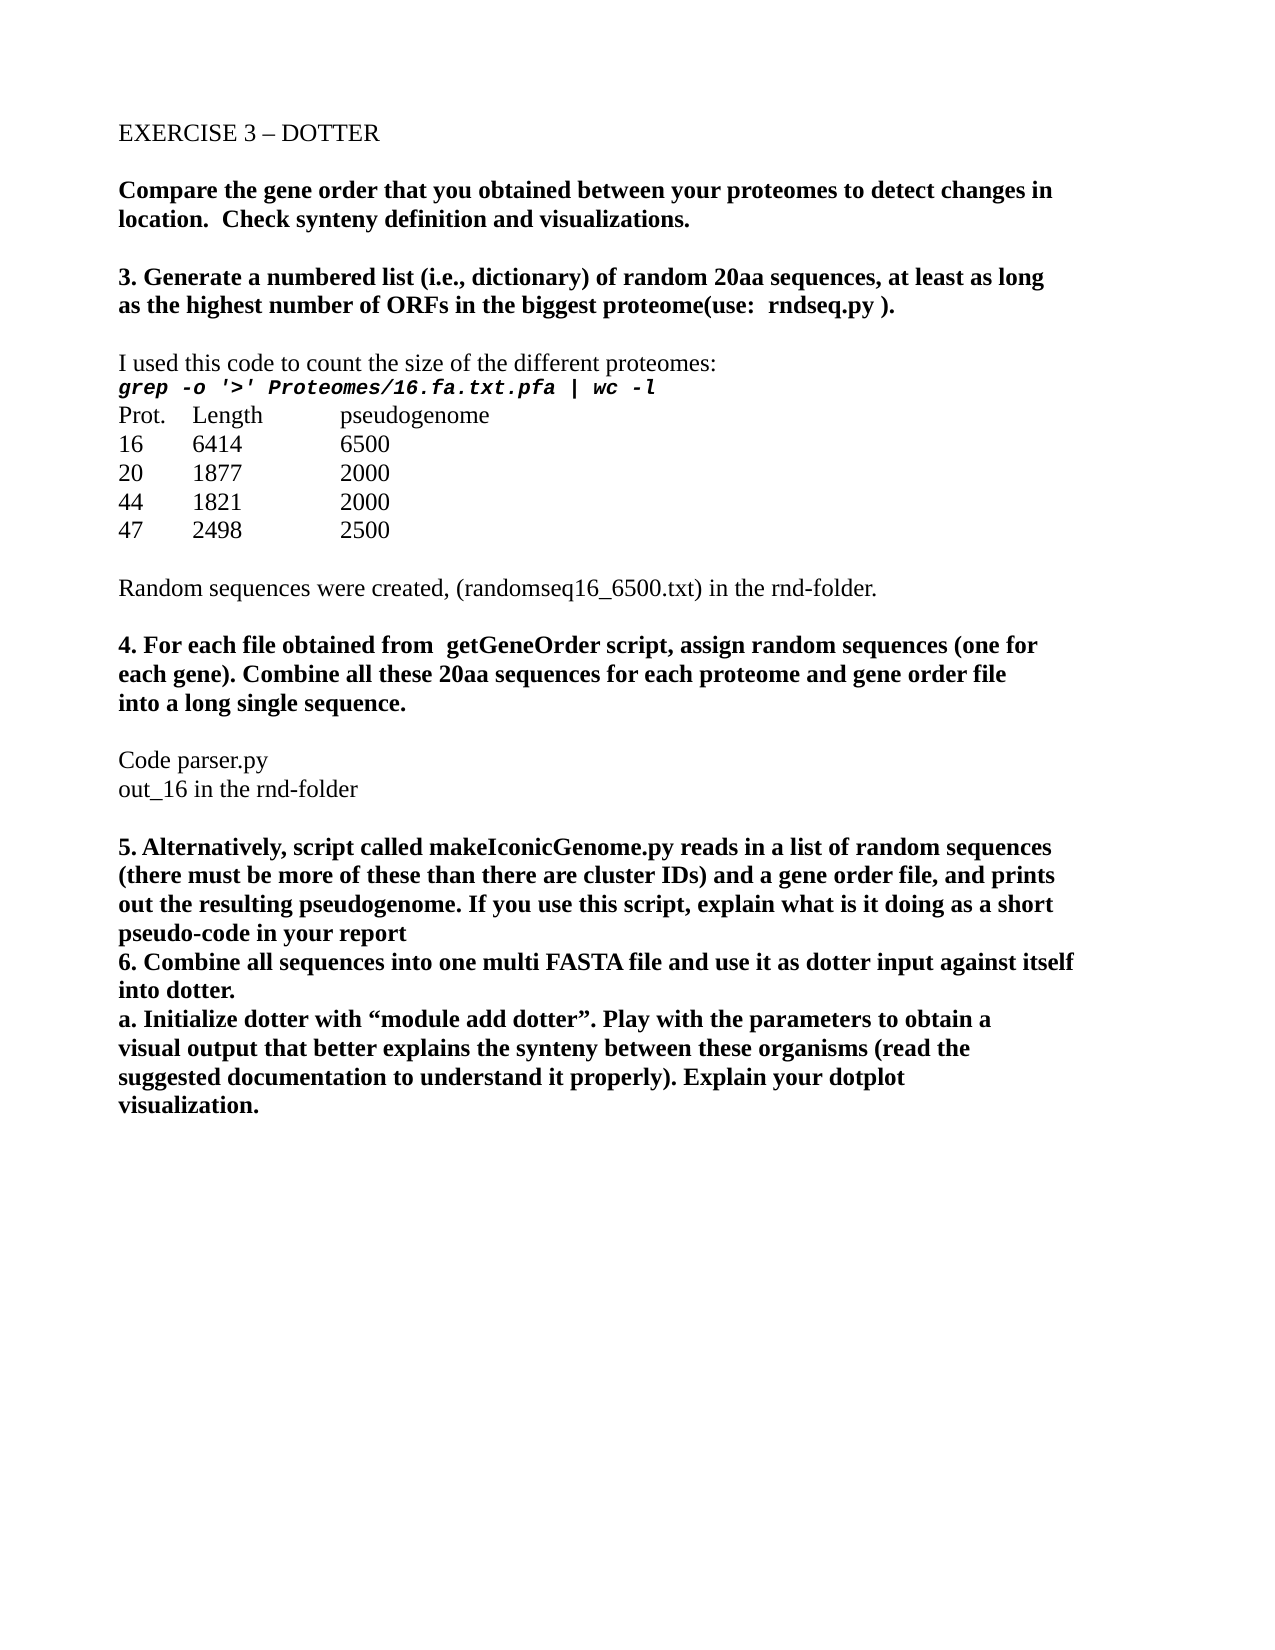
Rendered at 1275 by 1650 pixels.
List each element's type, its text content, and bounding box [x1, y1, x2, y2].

text 16 6414 6500 [118, 429, 1157, 458]
text EXERCISE 3 – DOTTER [118, 118, 1157, 147]
text a. Initialize dotter with “module add dotter”. Play with the parameters to obtain a [118, 1004, 1157, 1033]
text visual output that better explains the synteny between these organisms (read the [118, 1033, 1157, 1062]
text Code parser.py [118, 746, 1157, 774]
text out_16 in the rnd-folder [118, 774, 1157, 803]
text 3. Generate a numbered list (i.e., dictionary) of random 20aa sequences, at least as long [118, 262, 1157, 291]
text as the highest number of ORFs in the biggest proteome(use: ​ rndseq.py​ ). [118, 291, 1157, 319]
text pseudo-code in your report [118, 918, 1157, 947]
text out the resulting pseudogenome. If you use this script, explain what is it doing as a short [118, 889, 1157, 918]
text 4. For each file obtained from ​ getGeneOrder script, assign random sequences (one for [118, 631, 1157, 659]
text visualization. [118, 1091, 1157, 1119]
text suggested documentation to understand it properly). Explain your dotplot [118, 1062, 1157, 1091]
text 20 1877 2000 [118, 458, 1157, 487]
text into a long single sequence. [118, 688, 1157, 717]
text grep -o '>' Proteomes/16.fa.txt.pfa | wc -l [118, 377, 1157, 401]
text 44 1821 2000 [118, 487, 1157, 516]
text each gene). Combine all these 20aa sequences for each proteome and gene order file [118, 659, 1157, 688]
text 47 2498 2500 [118, 516, 1157, 544]
text Random sequences were created, (randomseq16_6500.txt) in the rnd-folder. [118, 573, 1157, 602]
text 5. Alternatively, script called makeIconicGenome.py reads in a list of random sequences [118, 832, 1157, 861]
text (there must be more of these than there are cluster IDs) and a gene order file, and prints [118, 861, 1157, 889]
text Compare the gene order that you obtained between your proteomes to detect changes in [118, 176, 1157, 204]
text location. ​ Check synteny definition and visualizations. [118, 204, 1157, 233]
text 6. Combine all sequences into one multi FASTA file and use it as dotter input against itself [118, 947, 1157, 976]
text I used this code to count the size of the different proteomes: [118, 348, 1157, 377]
text into dotter. [118, 976, 1157, 1004]
text Prot. Length pseudogenome [118, 401, 1157, 429]
